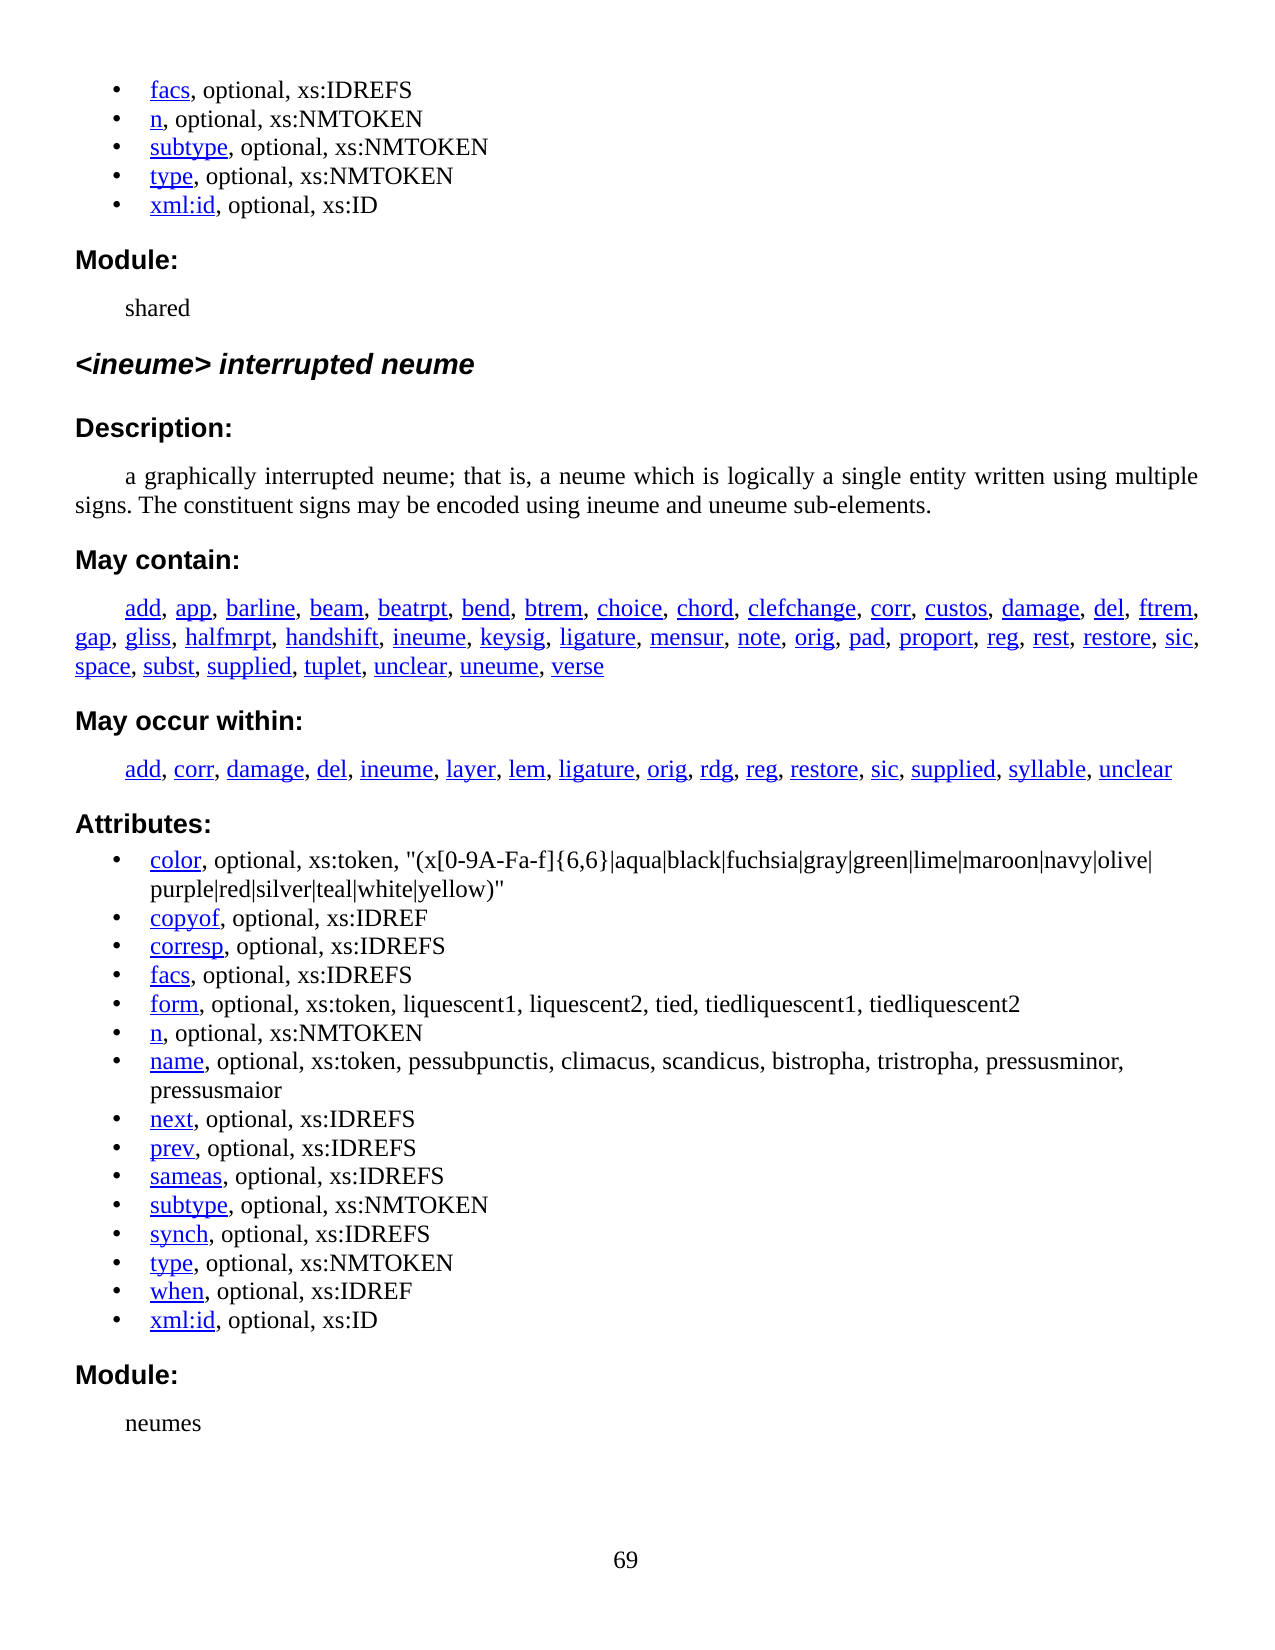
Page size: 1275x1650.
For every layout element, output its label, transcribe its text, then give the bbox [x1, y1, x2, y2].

list prev, optional, xs:IDREFS [112, 1133, 1200, 1161]
list form, optional, xs:token, liquescent1, liquescent2, tied, tiedliquescent1, tiedliquescent2 [112, 989, 1200, 1018]
list corresp, optional, xs:IDREFS [112, 931, 1200, 960]
subtitle May contain: [75, 544, 1200, 575]
subtitle Description: [75, 412, 1200, 443]
subtitle Module: [75, 244, 1200, 275]
text shared [75, 293, 1200, 322]
list synch, optional, xs:IDREFS [112, 1219, 1200, 1248]
text add, app, barline, beam, beatrpt, bend, btrem, choice, chord, clefchange, corr, custos, damage, del, ftrem, gap, gliss, halfmrpt, handshift, ineume, keysig, ligature, mensur, note, orig, pad, proport, reg, rest, restore, sic, space, subst, supplied, tuplet, unclear, uneume, verse [75, 593, 1200, 679]
list n, optional, xs:NMTOKEN [112, 1018, 1200, 1046]
text add, corr, damage, del, ineume, layer, lem, ligature, orig, rdg, reg, restore, sic, supplied, syllable, unclear [75, 754, 1200, 783]
list subtype, optional, xs:NMTOKEN [112, 132, 1200, 161]
list xml:id, optional, xs:ID [112, 1305, 1200, 1334]
text a graphically interrupted neume; that is, a neume which is logically a single entity written using multiple signs. The constituent signs may be encoded using ineume and uneume sub-elements. [75, 461, 1200, 519]
list sameas, optional, xs:IDREFS [112, 1161, 1200, 1190]
list next, optional, xs:IDREFS [112, 1104, 1200, 1133]
list color, optional, xs:token, "(x[0-9A-Fa-f]{6,6}|aqua|black|fuchsia|gray|green|lime|maroon|navy|olive|purple|red|silver|teal|white|yellow)" [112, 845, 1200, 903]
list n, optional, xs:NMTOKEN [112, 104, 1200, 132]
list facs, optional, xs:IDREFS [112, 960, 1200, 989]
list subtype, optional, xs:NMTOKEN [112, 1190, 1200, 1219]
subtitle Module: [75, 1359, 1200, 1390]
subtitle May occur within: [75, 704, 1200, 736]
list when, optional, xs:IDREF [112, 1276, 1200, 1305]
list facs, optional, xs:IDREFS [112, 75, 1200, 104]
list copyof, optional, xs:IDREF [112, 903, 1200, 931]
list xml:id, optional, xs:ID [112, 190, 1200, 219]
subtitle <ineume> interrupted neume [75, 347, 1200, 381]
list type, optional, xs:NMTOKEN [112, 161, 1200, 190]
list type, optional, xs:NMTOKEN [112, 1248, 1200, 1276]
text neumes [75, 1408, 1200, 1437]
subtitle Attributes: [75, 808, 1200, 839]
list name, optional, xs:token, pessubpunctis, climacus, scandicus, bistropha, tristropha, pressusminor, pressusmaior [112, 1046, 1200, 1104]
